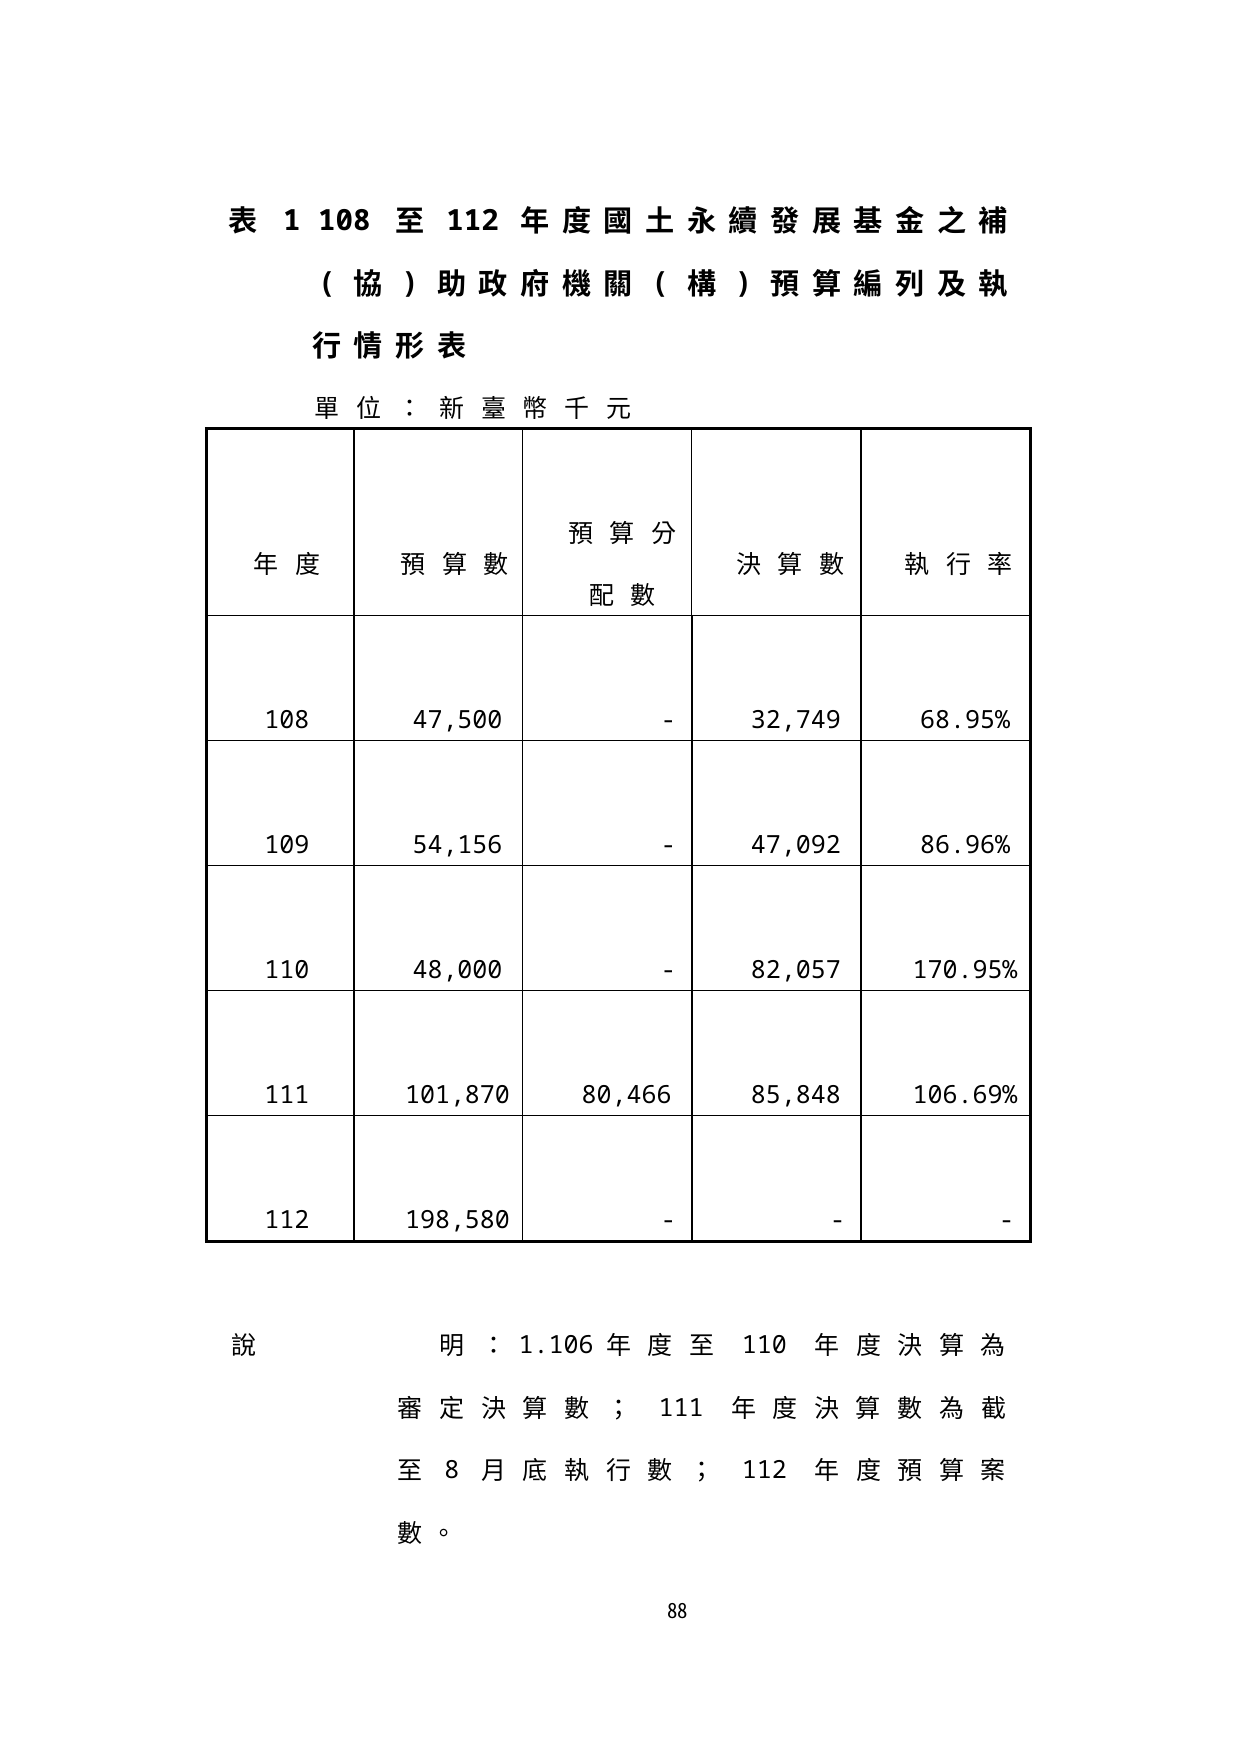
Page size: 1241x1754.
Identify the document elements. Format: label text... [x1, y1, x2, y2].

text 表1 108至112年度國土永續發展基金之補(協)助政府機關(構)預算編列及執行情形表 單位：新臺幣千元 [212, 177, 1029, 427]
table_cell - [523, 741, 691, 865]
table_header 決算數 [692, 430, 860, 615]
table_cell 68.95% [862, 616, 1029, 740]
table_cell 47,500 [355, 616, 522, 740]
table_cell 54,156 [355, 741, 522, 865]
table_cell 111 [208, 991, 353, 1115]
table_cell 108 [208, 616, 353, 740]
table_cell 170.95% [862, 866, 1029, 990]
table_cell 110 [208, 866, 353, 990]
table_cell 198,580 [355, 1116, 522, 1240]
table_header 年度 [208, 430, 353, 615]
table_header 預算數 [355, 430, 522, 615]
table_cell - [862, 1116, 1029, 1240]
table_cell 112 [208, 1116, 353, 1240]
table_cell 101,870 [355, 991, 522, 1115]
table_cell 32,749 [693, 616, 860, 740]
table_cell 82,057 [693, 866, 860, 990]
table_header 預算分配數 [523, 430, 691, 615]
table_cell 80,466 [523, 991, 691, 1115]
table_cell 109 [208, 741, 353, 865]
text 說 明：1.106年度至110年度決算為審定決算數；111年度決算數為截至8月底執行數；112年度預算案數。 [214, 1302, 1024, 1552]
table_cell - [523, 1116, 691, 1240]
table_cell 47,092 [693, 741, 860, 865]
table_cell 85,848 [693, 991, 860, 1115]
table_cell 86.96% [862, 741, 1029, 865]
table_cell - [523, 866, 691, 990]
table_cell - [693, 1116, 860, 1240]
table_header 執行率 [862, 430, 1029, 615]
table_cell - [523, 616, 691, 740]
table_cell 48,000 [355, 866, 522, 990]
table_cell 106.69% [862, 991, 1029, 1115]
